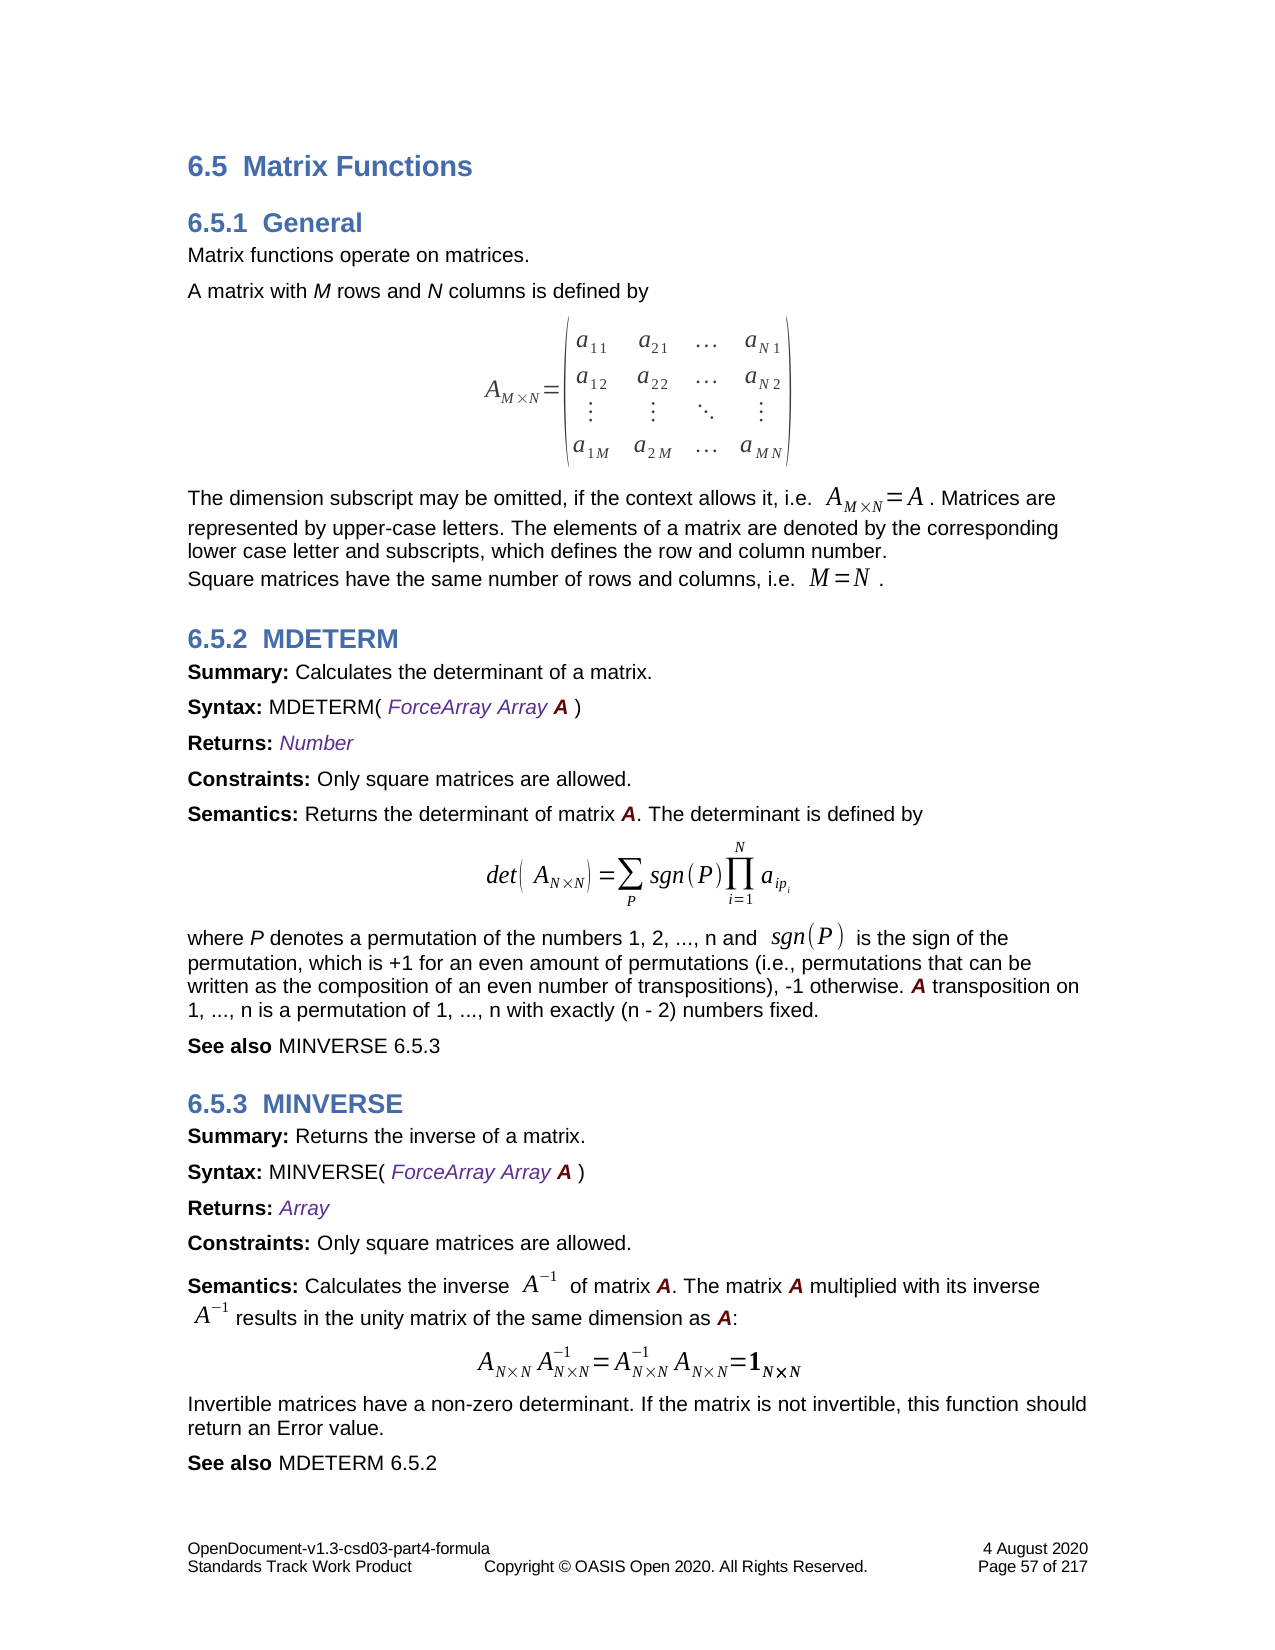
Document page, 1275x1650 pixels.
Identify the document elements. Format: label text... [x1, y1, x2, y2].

subtitle General [187, 207, 1088, 237]
text Invertible matrices have a non-zero determinant. If the matrix is not invertible, this function should return an Error value. [187, 1392, 1088, 1439]
text Syntax: MDETERM( ForceArray Array A ) [187, 696, 1088, 719]
text Summary: Calculates the determinant of a matrix. [187, 660, 1088, 684]
text Syntax: MINVERSE( ForceArray Array A ) [187, 1160, 1088, 1184]
text Matrix functions operate on matrices. [187, 243, 1088, 267]
text Semantics: Calculates the inverse of matrix A. The matrix A multiplied with its inverse results in the unity matrix of the same dimension as A: [187, 1267, 1088, 1330]
text Returns: Array [187, 1196, 1088, 1219]
text Constraints: Only square matrices are allowed. [187, 1232, 1088, 1255]
subtitle MINVERSE [187, 1089, 1088, 1119]
text A matrix with M rows and N columns is defined by [187, 279, 1088, 303]
text Summary: Returns the inverse of a matrix. [187, 1125, 1088, 1148]
text Constraints: Only square matrices are allowed. [187, 767, 1088, 791]
text The dimension subscript may be omitted, if the context allows it, i.e. . Matrices are represented by upper-case letters. The elements of a matrix are denoted by the corresponding lower case letter and subscripts, which defines the row and column number. Square matrices have the same number of rows and columns, i.e. . [187, 482, 1088, 593]
text where P denotes a permutation of the numbers 1, 2, ..., n and is the sign of the permutation, which is +1 for an even amount of permutations (i.e., permutations that can be written as the composition of an even number of transpositions), -1 otherwise. A transposition on 1, ..., n is a permutation of 1, ..., n with exactly (n - 2) numbers fixed. [187, 921, 1088, 1022]
text Semantics: Returns the determinant of matrix A. The determinant is defined by [187, 803, 1088, 826]
subtitle Matrix Functions [187, 150, 1088, 182]
subtitle MDETERM [187, 624, 1088, 654]
text See also MINVERSE 6.5.3 [187, 1034, 1088, 1058]
text See also MDETERM 6.5.2 [187, 1452, 1088, 1475]
text Returns: Number [187, 731, 1088, 755]
